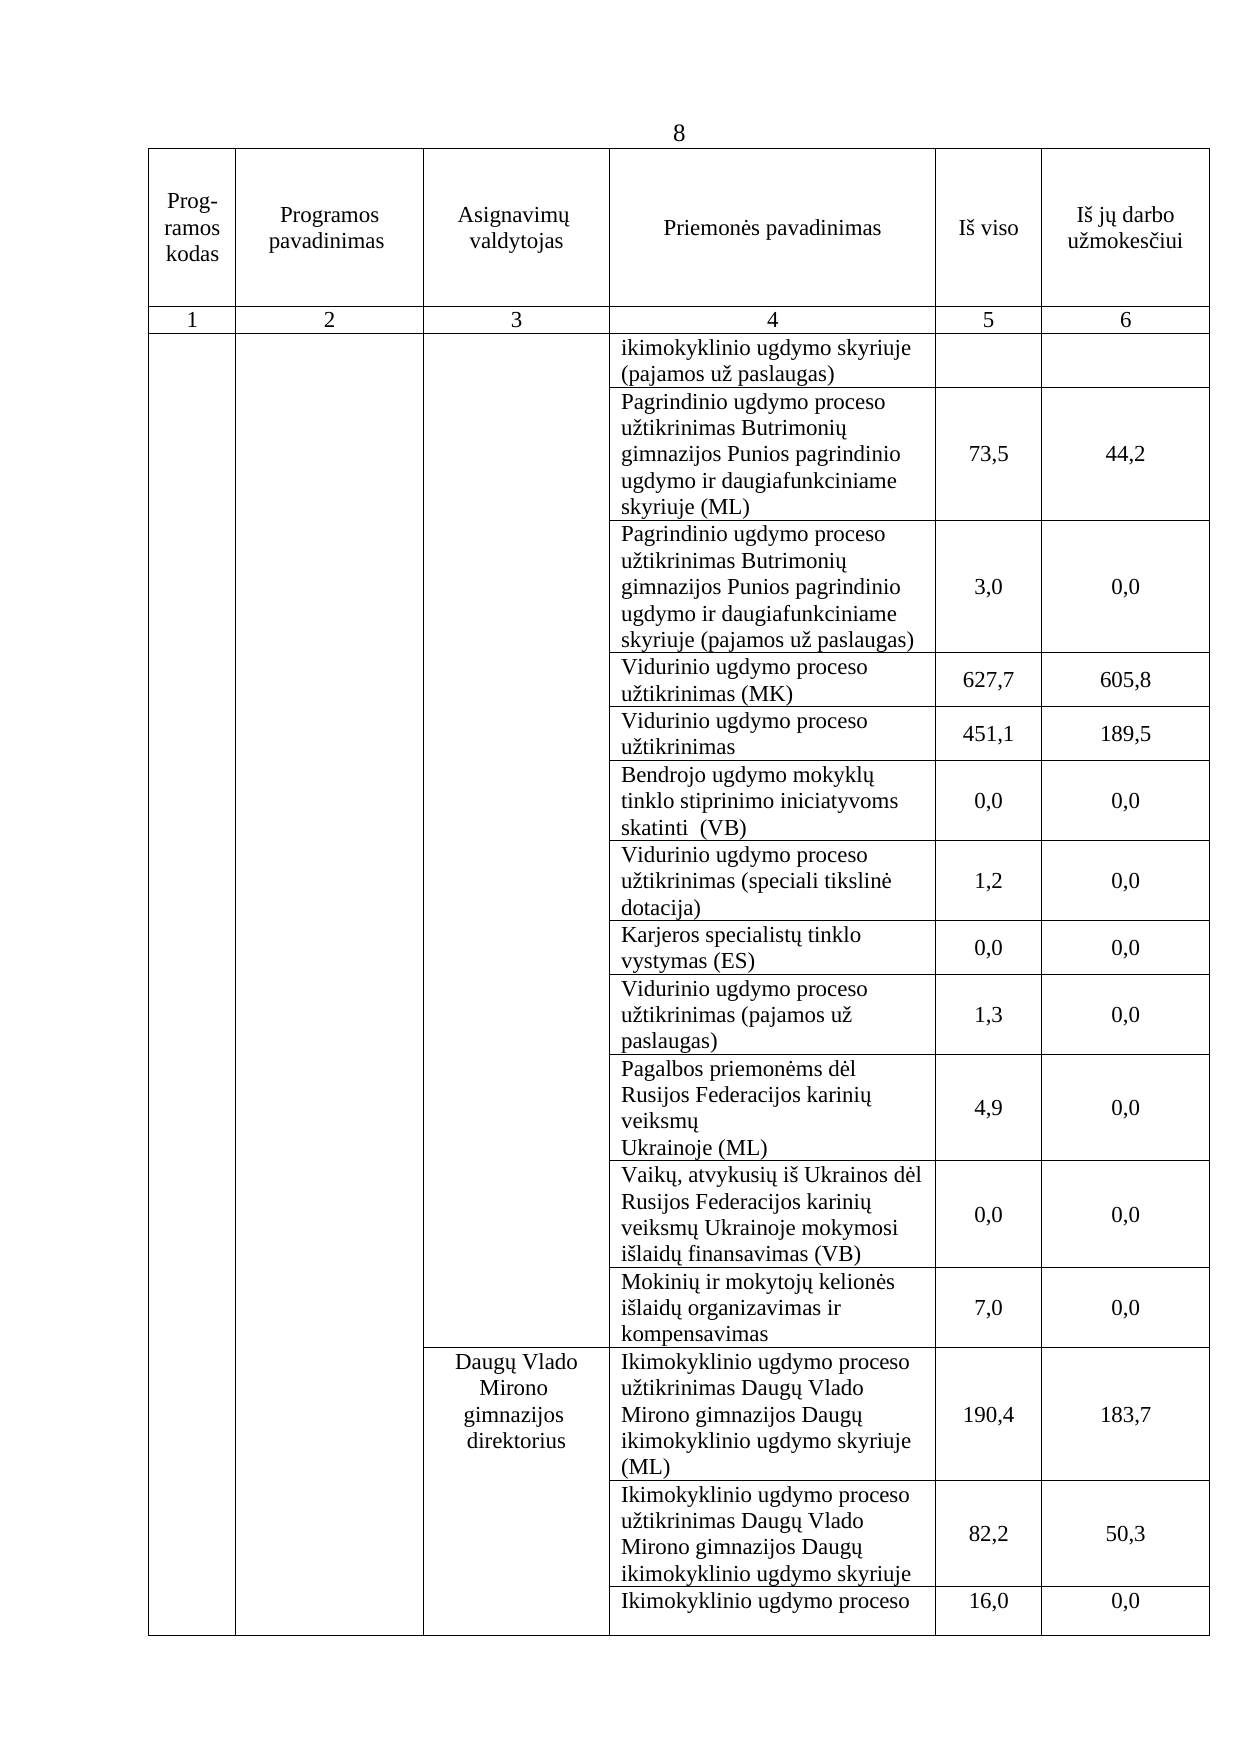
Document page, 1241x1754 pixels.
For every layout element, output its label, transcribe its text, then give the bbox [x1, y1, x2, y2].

table_cell 0,0 [1042, 761, 1209, 840]
table_cell 0,0 [1042, 921, 1209, 974]
table_cell Bendrojo ugdymo mokyklų tinklo stiprinimo iniciatyvoms skatinti (VB) [610, 761, 935, 840]
table_cell 0,0 [1042, 1268, 1209, 1347]
table_cell 16,0 [936, 1587, 1041, 1635]
table_header Prog-ramos kodas [149, 149, 235, 306]
table_cell 3,0 [936, 521, 1041, 652]
table_header Priemonės pavadinimas [610, 149, 935, 306]
table_header Iš viso [936, 149, 1041, 306]
table_header Asignavimų valdytojas [424, 149, 609, 306]
table_cell 0,0 [1042, 1587, 1209, 1635]
table_cell Mokinių ir mokytojų kelionės išlaidų organizavimas ir kompensavimas [610, 1268, 935, 1347]
table_cell 183,7 [1042, 1348, 1209, 1480]
table_cell Ikimokyklinio ugdymo proceso [610, 1587, 935, 1635]
table_cell 451,1 [936, 707, 1041, 760]
table_cell [1042, 334, 1209, 387]
table_cell 1,2 [936, 841, 1041, 920]
table_cell 189,5 [1042, 707, 1209, 760]
table_cell 0,0 [936, 761, 1041, 840]
table_cell Vidurinio ugdymo proceso užtikrinimas (MK) [610, 653, 935, 706]
table_cell 605,8 [1042, 653, 1209, 706]
table_cell 2 [236, 307, 423, 333]
table_cell Ikimokyklinio ugdymo proceso užtikrinimas Daugų Vlado Mirono gimnazijos Daugų ikimokyklinio ugdymo skyriuje [610, 1481, 935, 1586]
table_cell Pagalbos priemonėms dėl Rusijos Federacijos karinių veiksmų Ukrainoje (ML) [610, 1055, 935, 1160]
table_cell 6 [1042, 307, 1209, 333]
table_cell 4,9 [936, 1055, 1041, 1160]
table_cell Daugų Vlado Mirono gimnazijos direktorius [424, 1348, 609, 1635]
table_cell 627,7 [936, 653, 1041, 706]
table_cell Vidurinio ugdymo proceso užtikrinimas [610, 707, 935, 760]
table_header Programos pavadinimas [236, 149, 423, 306]
table_cell 190,4 [936, 1348, 1041, 1480]
table_cell 0,0 [1042, 975, 1209, 1054]
table_cell 0,0 [936, 921, 1041, 974]
table_header Iš jų darbo užmokesčiui [1042, 149, 1209, 306]
table_cell 0,0 [936, 1161, 1041, 1267]
table_cell Pagrindinio ugdymo proceso užtikrinimas Butrimonių gimnazijos Punios pagrindinio ugdymo ir daugiafunkciniame skyriuje (pajamos už paslaugas) [610, 521, 935, 652]
table_cell 7,0 [936, 1268, 1041, 1347]
table_cell 3 [424, 307, 609, 333]
table_cell 44,2 [1042, 388, 1209, 519]
table_cell 4 [610, 307, 935, 333]
table_cell [424, 334, 609, 1347]
table_cell 1,3 [936, 975, 1041, 1054]
table_cell [149, 334, 235, 1635]
table_cell Vidurinio ugdymo proceso užtikrinimas (speciali tikslinė dotacija) [610, 841, 935, 920]
table_cell Vidurinio ugdymo proceso užtikrinimas (pajamos už paslaugas) [610, 975, 935, 1054]
table_cell 82,2 [936, 1481, 1041, 1586]
table_cell 5 [936, 307, 1041, 333]
table_cell Vaikų, atvykusių iš Ukrainos dėl Rusijos Federacijos karinių veiksmų Ukrainoje mokymosi išlaidų finansavimas (VB) [610, 1161, 935, 1267]
table_cell 50,3 [1042, 1481, 1209, 1586]
table_cell 0,0 [1042, 1055, 1209, 1160]
table_cell 0,0 [1042, 521, 1209, 652]
table_cell [236, 334, 423, 1635]
table_cell 1 [149, 307, 235, 333]
table_cell Pagrindinio ugdymo proceso užtikrinimas Butrimonių gimnazijos Punios pagrindinio ugdymo ir daugiafunkciniame skyriuje (ML) [610, 388, 935, 519]
table_cell 0,0 [1042, 841, 1209, 920]
table_cell ikimokyklinio ugdymo skyriuje (pajamos už paslaugas) [610, 334, 935, 387]
table_cell Ikimokyklinio ugdymo proceso užtikrinimas Daugų Vlado Mirono gimnazijos Daugų ikimokyklinio ugdymo skyriuje (ML) [610, 1348, 935, 1480]
table_cell 0,0 [1042, 1161, 1209, 1267]
table_cell 73,5 [936, 388, 1041, 519]
table_cell [936, 334, 1041, 387]
table_cell Karjeros specialistų tinklo vystymas (ES) [610, 921, 935, 974]
